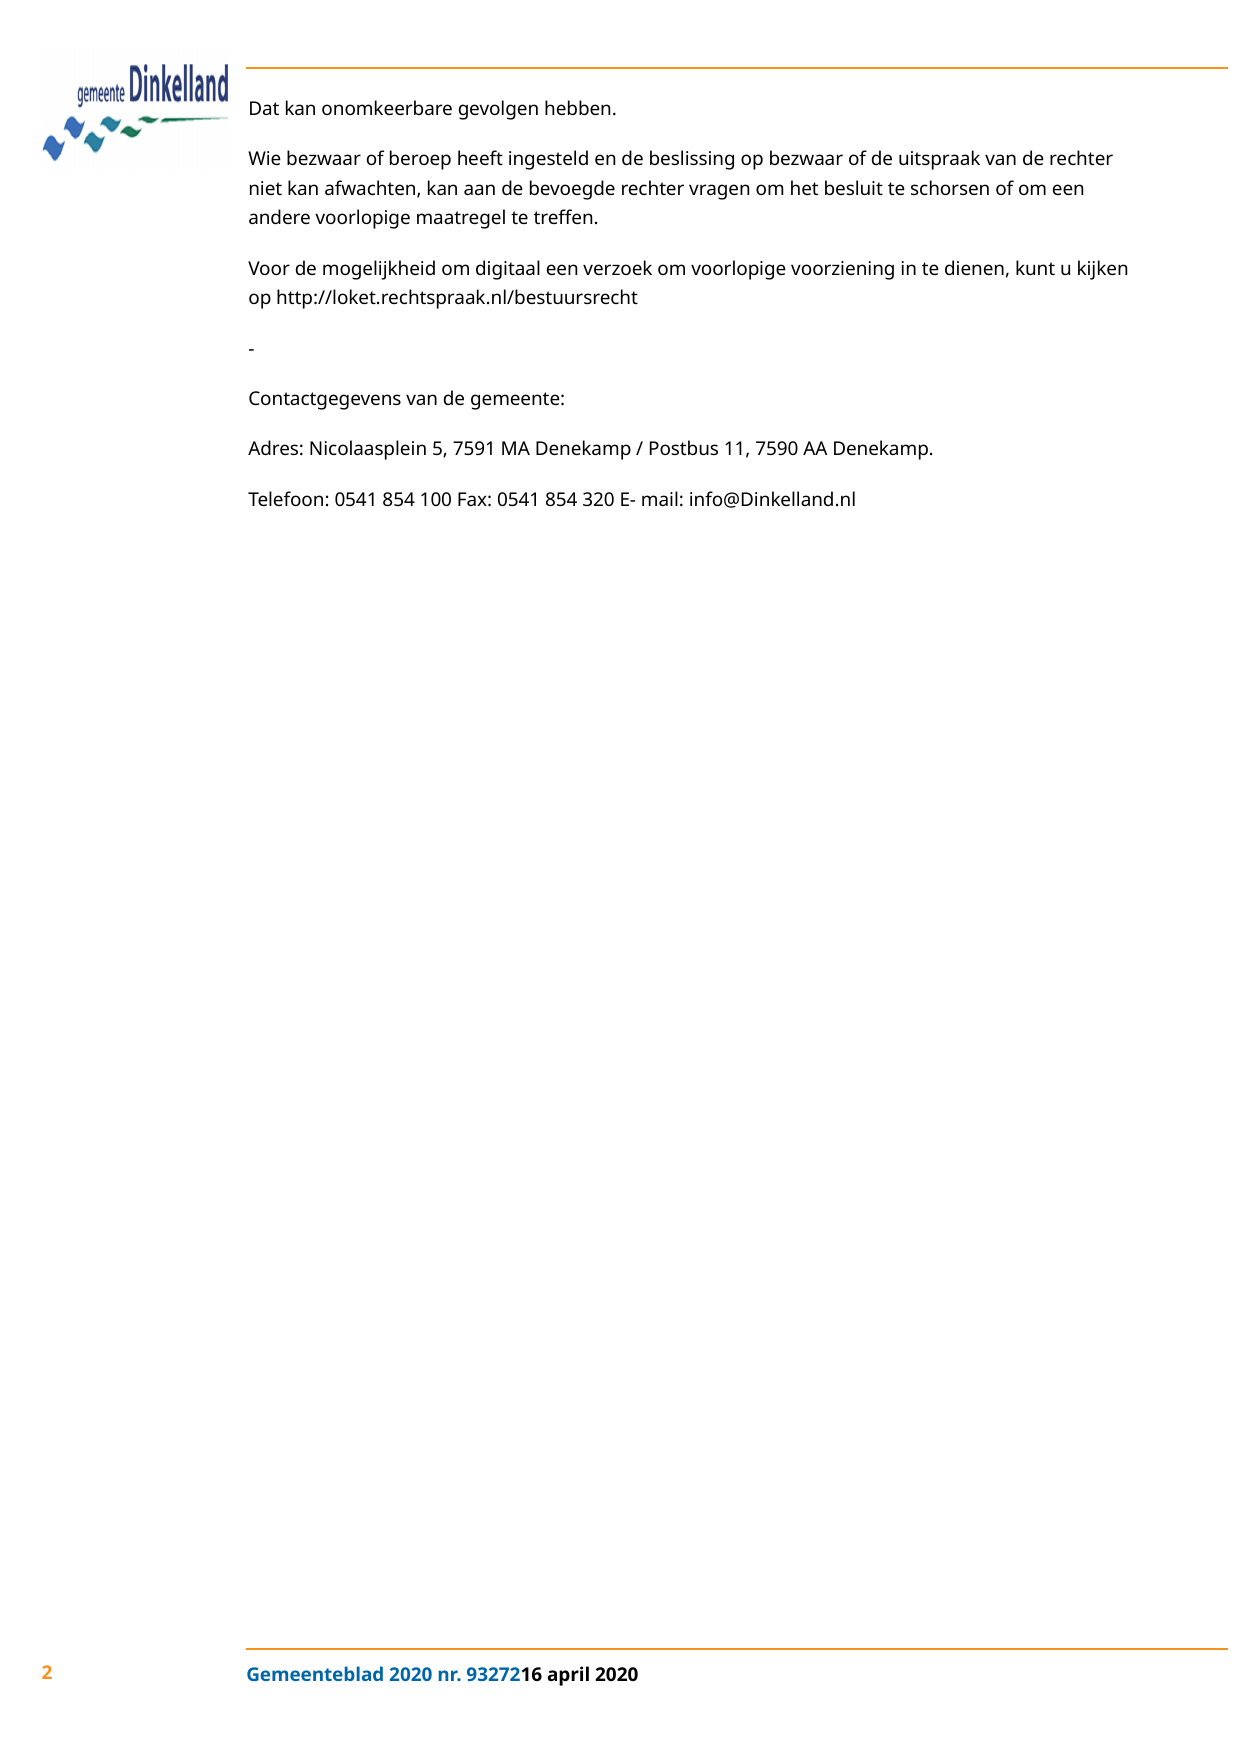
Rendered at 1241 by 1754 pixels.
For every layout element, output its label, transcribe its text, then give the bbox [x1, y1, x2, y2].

text Dat kan onomkeerbare gevolgen hebben. [248, 95, 1152, 121]
text Voor de mogelijkheid om digitaal een verzoek om voorlopige voorziening in te dienen, kunt u kijken op http://loket.rechtspraak.nl/bestuursrecht [248, 255, 1152, 310]
picture [41, 47, 231, 172]
text Wie bezwaar of beroep heeft ingesteld en de beslissing op bezwaar of de uitspraak van de rechter niet kan afwachten, kan aan de bevoegde rechter vragen om het besluit te schorsen of om een andere voorlopige maatregel te treffen. [248, 145, 1152, 230]
text Adres: Nicolaasplein 5, 7591 MA Denekamp / Postbus 11, 7590 AA Denekamp. [248, 436, 1152, 461]
text - [248, 335, 1152, 361]
text Contactgegevens van de gemeente: [248, 385, 1152, 411]
text Telefoon: 0541 854 100 Fax: 0541 854 320 E- mail: info@Dinkelland.nl [248, 486, 1152, 512]
